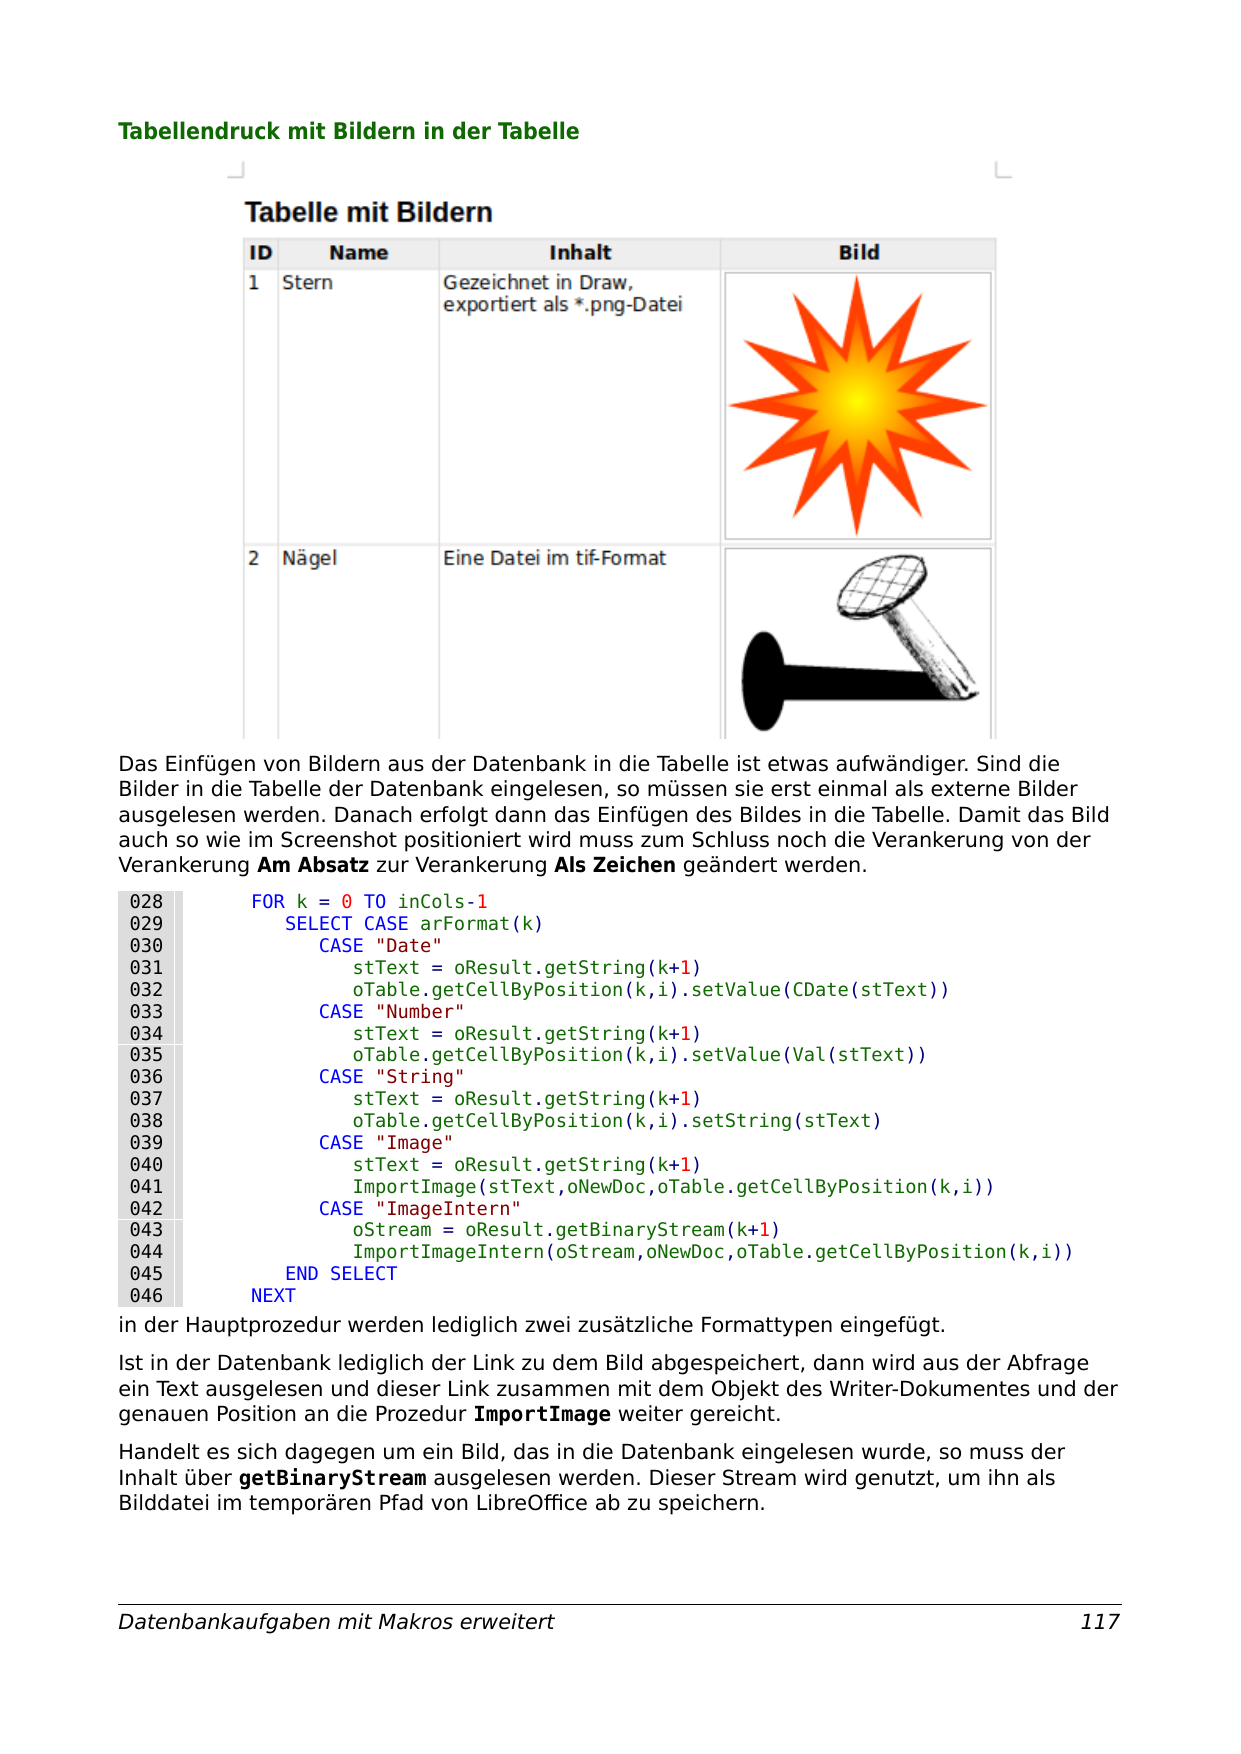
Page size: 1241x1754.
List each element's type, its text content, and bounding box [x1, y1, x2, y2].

list ImportImage(stText,oNewDoc,oTable.getCellByPosition(k,i)) [183, 1176, 1122, 1198]
list CASE "Image" [183, 1132, 1122, 1154]
text in der Hauptprozedur werden lediglich zwei zusätzliche Formattypen eingefügt. [118, 1313, 1122, 1338]
list stText = oResult.getString(k+1) [183, 1154, 1122, 1176]
list stText = oResult.getString(k+1) [183, 1088, 1122, 1110]
list SELECT CASE arFormat(k) [183, 913, 1122, 935]
list ImportImageIntern(oStream,oNewDoc,oTable.getCellByPosition(k,i)) [183, 1241, 1122, 1263]
list stText = oResult.getString(k+1) [183, 957, 1122, 979]
subtitle Tabellendruck mit Bildern in der Tabelle [118, 118, 1122, 145]
text Handelt es sich dagegen um ein Bild, das in die Datenbank eingelesen wurde, so muss der Inhalt über getBinaryStream ausgelesen werden. Dieser Stream wird genutzt, um ihn als Bilddatei im temporären Pfad von LibreOffice ab zu speichern. [118, 1440, 1122, 1515]
list CASE "ImageIntern" [183, 1198, 1122, 1219]
list oTable.getCellByPosition(k,i).setString(stText) [183, 1110, 1122, 1132]
list CASE "Date" [183, 935, 1122, 957]
list stText = oResult.getString(k+1) [183, 1023, 1122, 1044]
list oTable.getCellByPosition(k,i).setValue(Val(stText)) [118, 1044, 1122, 1066]
list CASE "Number" [183, 1001, 1122, 1023]
list END SELECT [183, 1263, 1122, 1285]
list NEXT [183, 1285, 1122, 1307]
list FOR k = 0 TO inCols-1 [183, 891, 1122, 913]
text Das Einfügen von Bildern aus der Datenbank in die Tabelle ist etwas aufwändiger. Sind die Bilder in die Tabelle der Datenbank eingelesen, so müssen sie erst einmal als externe Bilder ausgelesen werden. Danach erfolgt dann das Einfügen des Bildes in die Tabelle. Damit das Bild auch so wie im Screenshot positioniert wird muss zum Schluss noch die Verankerung von der Verankerung Am Absatz zur Verankerung Als Zeichen geändert werden. [118, 752, 1122, 878]
list oStream = oResult.getBinaryStream(k+1) [118, 1219, 1122, 1241]
list CASE "String" [183, 1066, 1122, 1088]
list oTable.getCellByPosition(k,i).setValue(CDate(stText)) [183, 979, 1122, 1001]
text Ist in der Datenbank lediglich der Link zu dem Bild abgespeichert, dann wird aus der Abfrage ein Text ausgelesen und dieser Link zusammen mit dem Objekt des Writer-Dokumentes und der genauen Position an die Prozedur ImportImage weiter gereicht. [118, 1351, 1122, 1426]
